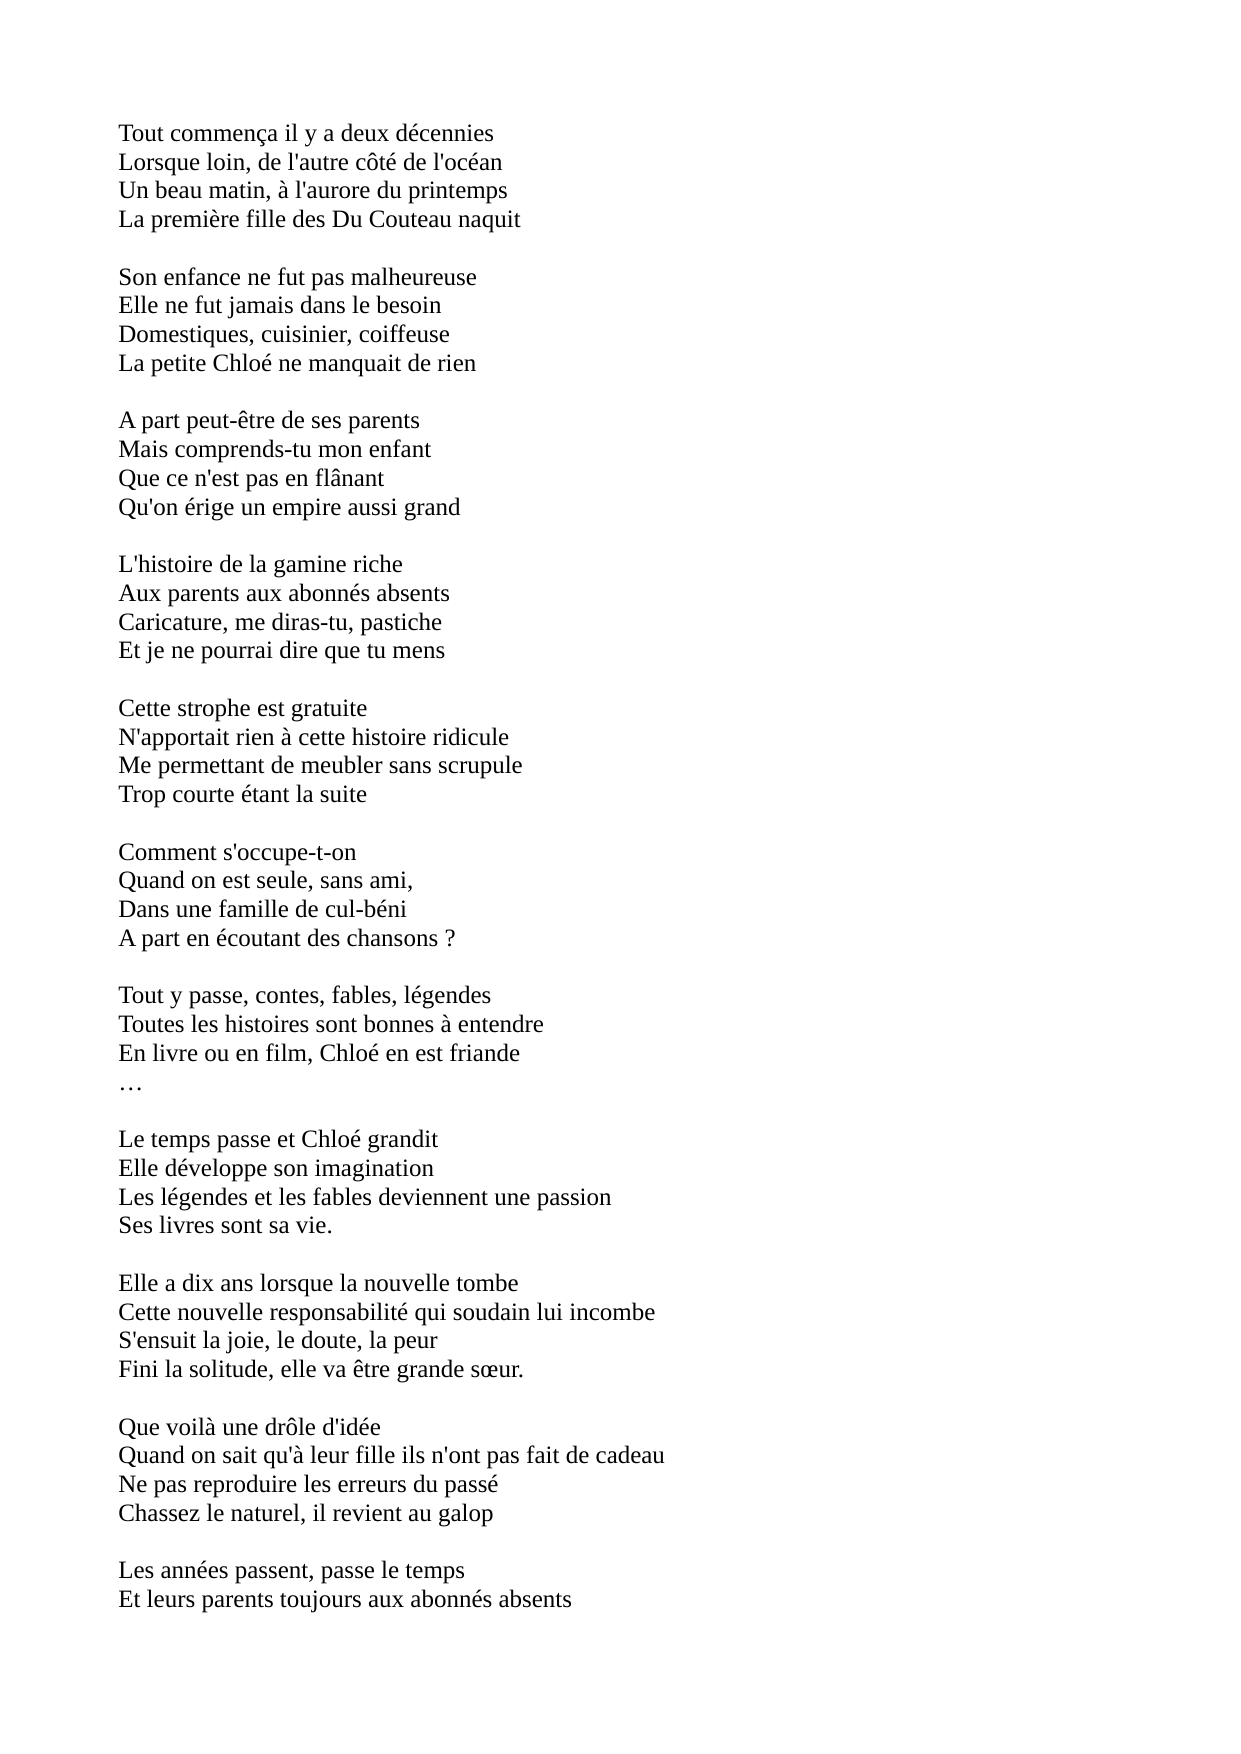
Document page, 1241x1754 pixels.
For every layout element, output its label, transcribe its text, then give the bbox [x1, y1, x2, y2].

text Et je ne pourrai dire que tu mens [118, 636, 1122, 664]
text Et leurs parents toujours aux abonnés absents [118, 1584, 1122, 1613]
text Qu'on érige un empire aussi grand [118, 492, 1122, 521]
text Son enfance ne fut pas malheureuse [118, 262, 1122, 291]
text Caricature, me diras-tu, pastiche [118, 607, 1122, 636]
text Ses livres sont sa vie. [118, 1211, 1122, 1239]
text La petite Chloé ne manquait de rien [118, 348, 1122, 377]
text … [118, 1067, 1122, 1096]
text Dans une famille de cul-béni [118, 894, 1122, 923]
text Elle a dix ans lorsque la nouvelle tombe [118, 1268, 1122, 1297]
text Ne pas reproduire les erreurs du passé [118, 1469, 1122, 1498]
text Quand on sait qu'à leur fille ils n'ont pas fait de cadeau [118, 1441, 1122, 1469]
text Trop courte étant la suite [118, 779, 1122, 808]
text Cette nouvelle responsabilité qui soudain lui incombe [118, 1297, 1122, 1326]
text Elle ne fut jamais dans le besoin [118, 291, 1122, 319]
text Lorsque loin, de l'autre côté de l'océan [118, 147, 1122, 176]
text Chassez le naturel, il revient au galop [118, 1498, 1122, 1527]
text Le temps passe et Chloé grandit [118, 1124, 1122, 1153]
text Quand on est seule, sans ami, [118, 866, 1122, 894]
text Que voilà une drôle d'idée [118, 1412, 1122, 1441]
text Me permettant de meubler sans scrupule [118, 751, 1122, 779]
text Tout commença il y a deux décennies [118, 118, 1122, 147]
text Elle développe son imagination [118, 1153, 1122, 1182]
text Tout y passe, contes, fables, légendes [118, 981, 1122, 1009]
text Domestiques, cuisinier, coiffeuse [118, 319, 1122, 348]
text Fini la solitude, elle va être grande sœur. [118, 1354, 1122, 1383]
text La première fille des Du Couteau naquit [118, 204, 1122, 233]
text A part peut-être de ses parents [118, 406, 1122, 434]
text Aux parents aux abonnés absents [118, 578, 1122, 607]
text En livre ou en film, Chloé en est friande [118, 1038, 1122, 1067]
text L'histoire de la gamine riche [118, 549, 1122, 578]
text Les années passent, passe le temps [118, 1556, 1122, 1584]
text A part en écoutant des chansons ? [118, 923, 1122, 952]
text S'ensuit la joie, le doute, la peur [118, 1326, 1122, 1354]
text Toutes les histoires sont bonnes à entendre [118, 1009, 1122, 1038]
text Que ce n'est pas en flânant [118, 463, 1122, 492]
text N'apportait rien à cette histoire ridicule [118, 722, 1122, 751]
text Un beau matin, à l'aurore du printemps [118, 176, 1122, 204]
text Comment s'occupe-t-on [118, 837, 1122, 866]
text Mais comprends-tu mon enfant [118, 434, 1122, 463]
text Cette strophe est gratuite [118, 693, 1122, 722]
text Les légendes et les fables deviennent une passion [118, 1182, 1122, 1211]
